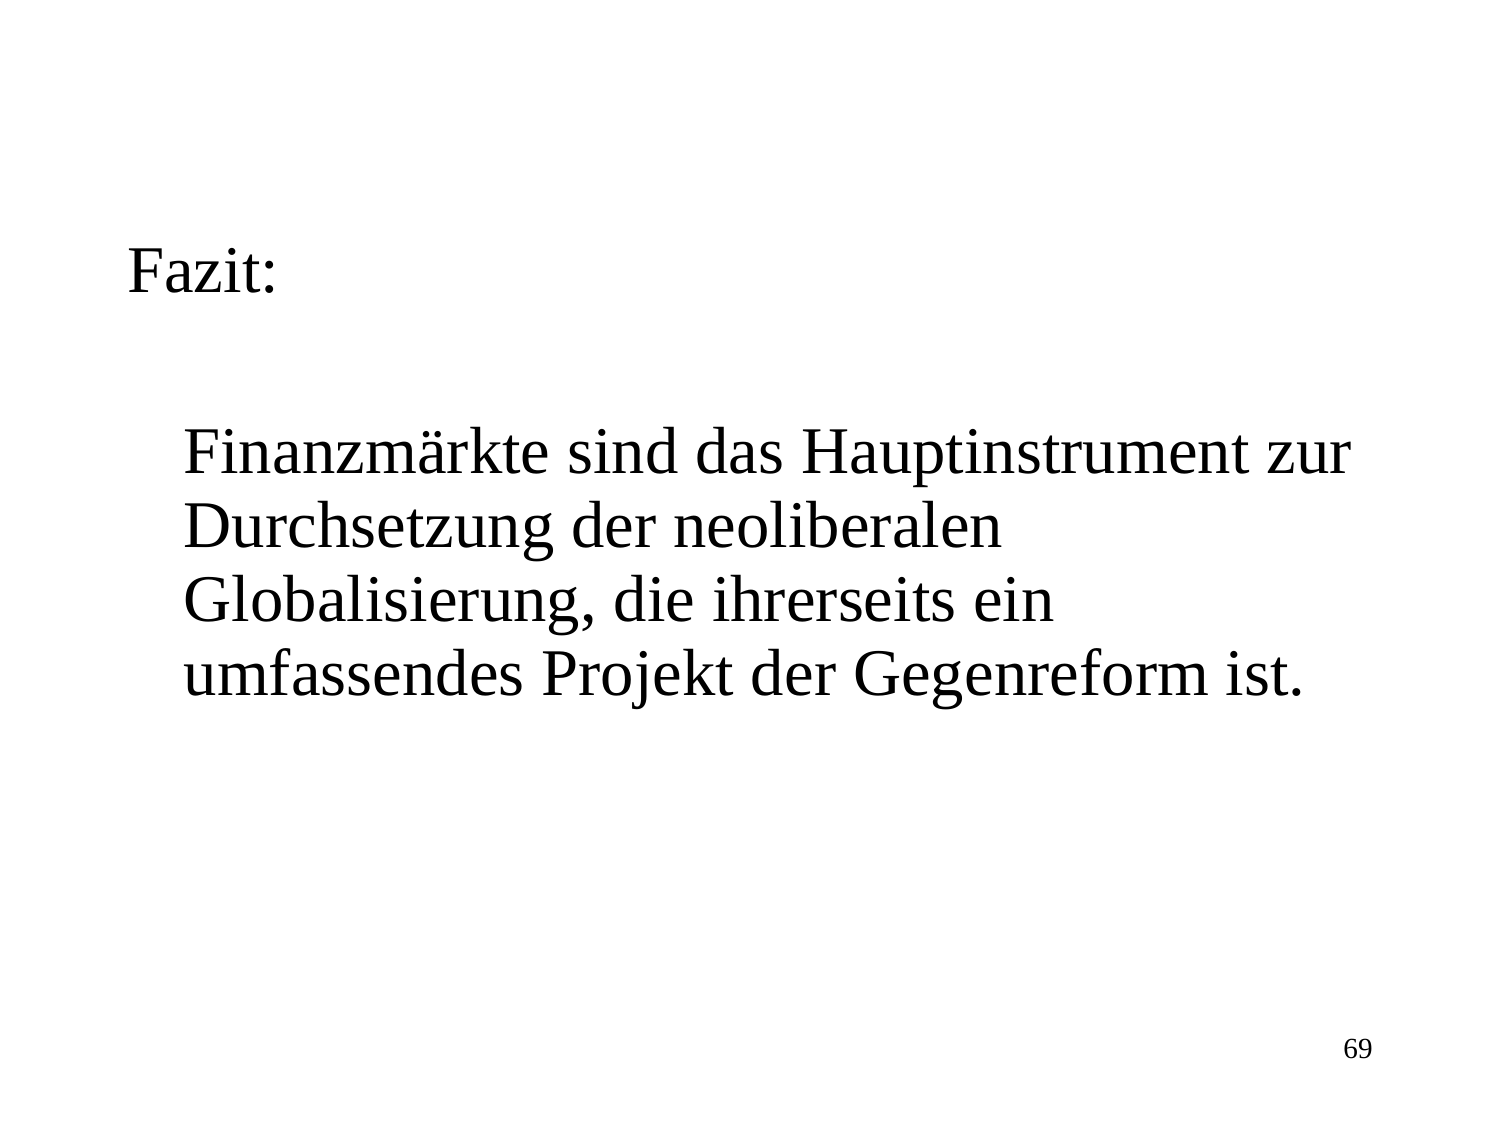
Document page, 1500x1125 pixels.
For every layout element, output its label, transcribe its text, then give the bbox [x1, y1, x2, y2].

text_box Fazit: Finanzmärkte sind das Hauptinstrument zur Durchsetzung der neoliberalen Globalisierung, die ihrerseits ein umfassendes Projekt der Gegenreform ist. [112, 224, 1388, 901]
